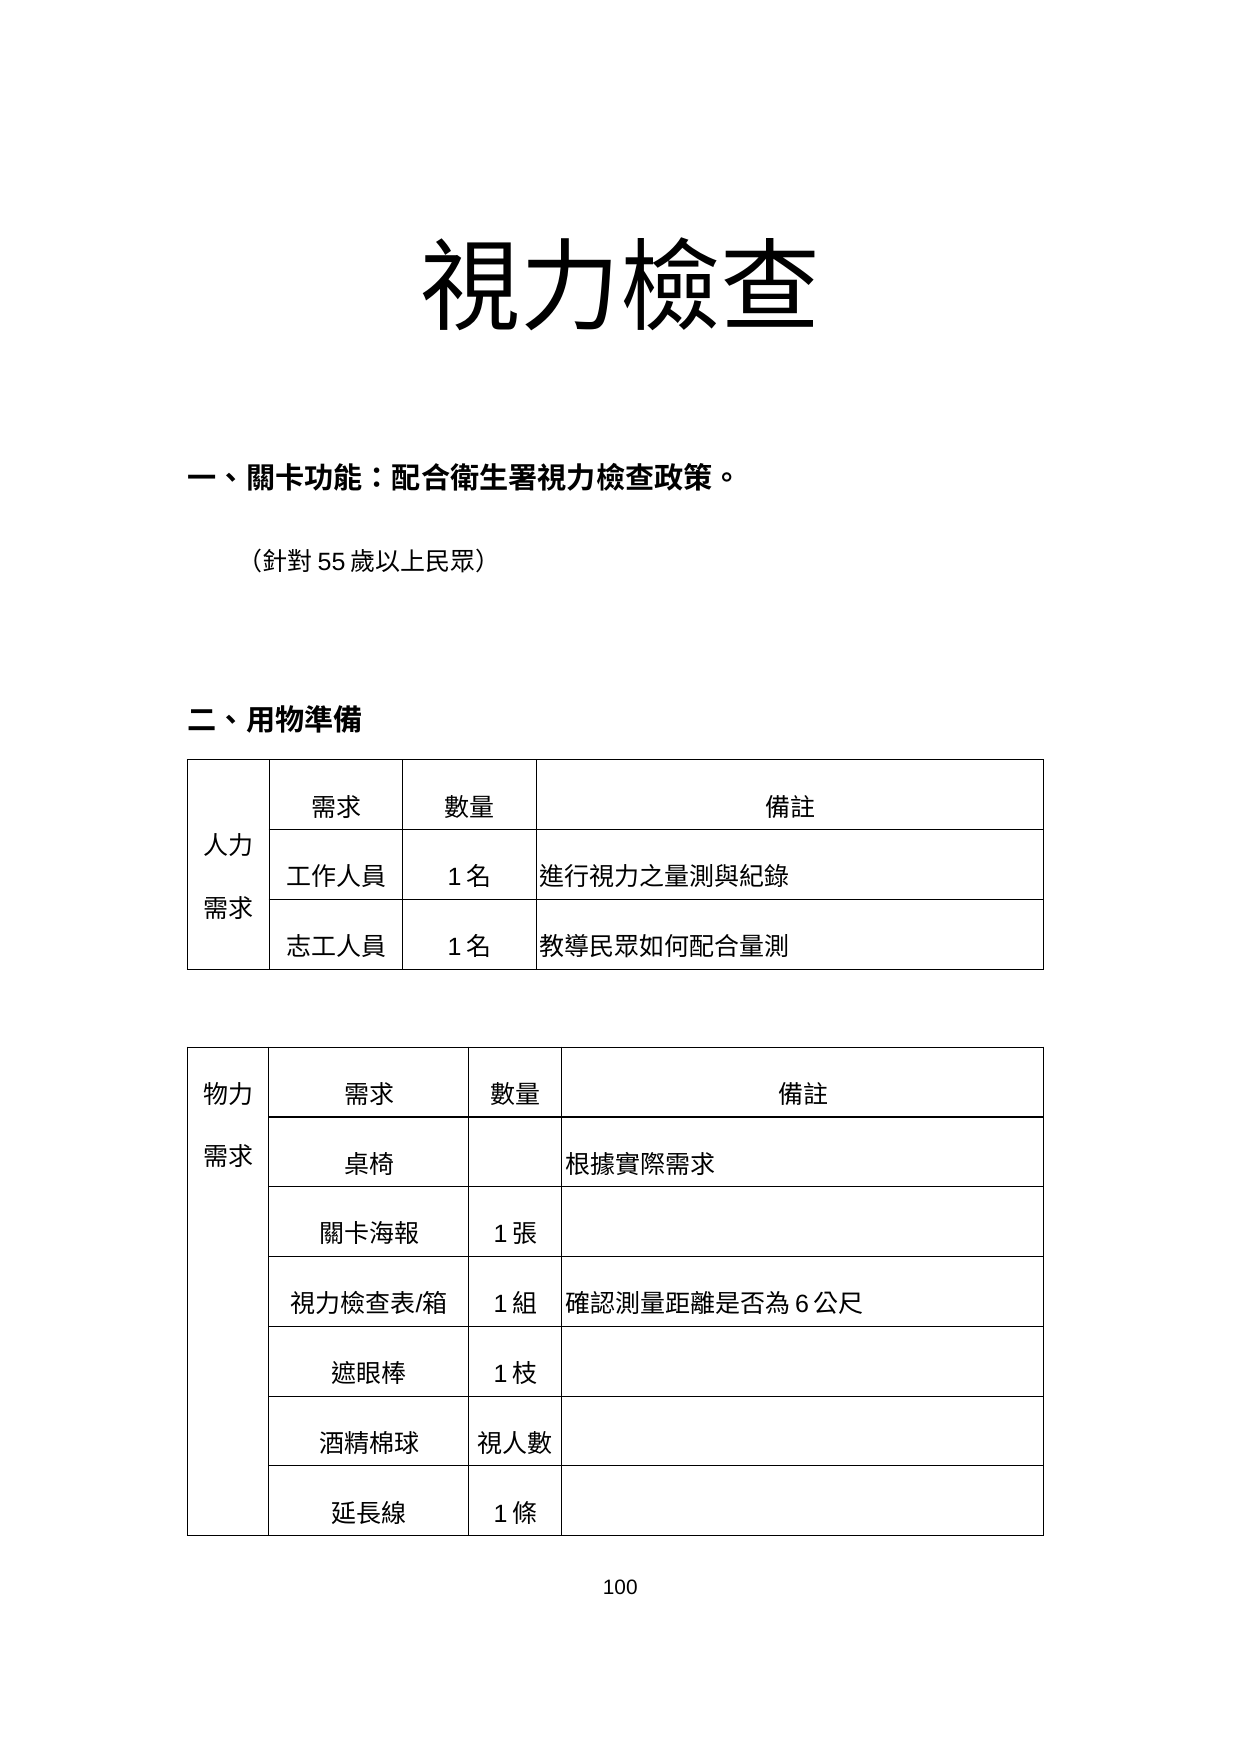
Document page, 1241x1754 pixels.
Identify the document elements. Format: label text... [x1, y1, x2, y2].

table_cell 延長線 [269, 1466, 468, 1535]
table_cell 遮眼棒 [269, 1327, 468, 1396]
table_header 備註 [562, 1048, 1043, 1116]
table_cell 視人數 [469, 1397, 561, 1465]
table_cell 桌椅 [269, 1118, 468, 1186]
table_cell [562, 1327, 1043, 1396]
table_cell 教導民眾如何配合量測 [537, 900, 1043, 969]
table_header 數量 [403, 760, 536, 829]
text （針對55歲以上民眾） [187, 518, 1053, 581]
table_cell 確認測量距離是否為6公尺 [562, 1257, 1043, 1326]
table_cell 工作人員 [270, 830, 402, 899]
text 一、關卡功能：配合衛生署視力檢查政策。 [187, 434, 1053, 497]
table_cell 1條 [469, 1466, 561, 1535]
table_cell [562, 1187, 1043, 1256]
table_cell 酒精棉球 [269, 1397, 468, 1465]
table_cell 1枝 [469, 1327, 561, 1396]
table_cell 根據實際需求 [562, 1118, 1043, 1186]
table_header 需求 [269, 1048, 468, 1116]
table_header 需求 [270, 760, 402, 829]
table_header 物力 需求 [188, 1048, 268, 1535]
table_cell 關卡海報 [269, 1187, 468, 1256]
text 二、用物準備 [187, 676, 1053, 738]
table_header 備註 [537, 760, 1043, 829]
table_cell 1名 [403, 900, 536, 969]
table_cell [469, 1118, 561, 1186]
table_cell [562, 1466, 1043, 1535]
table_header 數量 [469, 1048, 561, 1116]
table_cell 1張 [469, 1187, 561, 1256]
table_header 人力 需求 [188, 760, 269, 969]
text 視力檢查 [187, 175, 1053, 362]
table_cell 進行視力之量測與紀錄 [537, 830, 1043, 899]
table_cell 1名 [403, 830, 536, 899]
table_cell 視力檢查表/箱 [269, 1257, 468, 1326]
table_cell [562, 1397, 1043, 1465]
table_cell 志工人員 [270, 900, 402, 969]
table_cell 1組 [469, 1257, 561, 1326]
